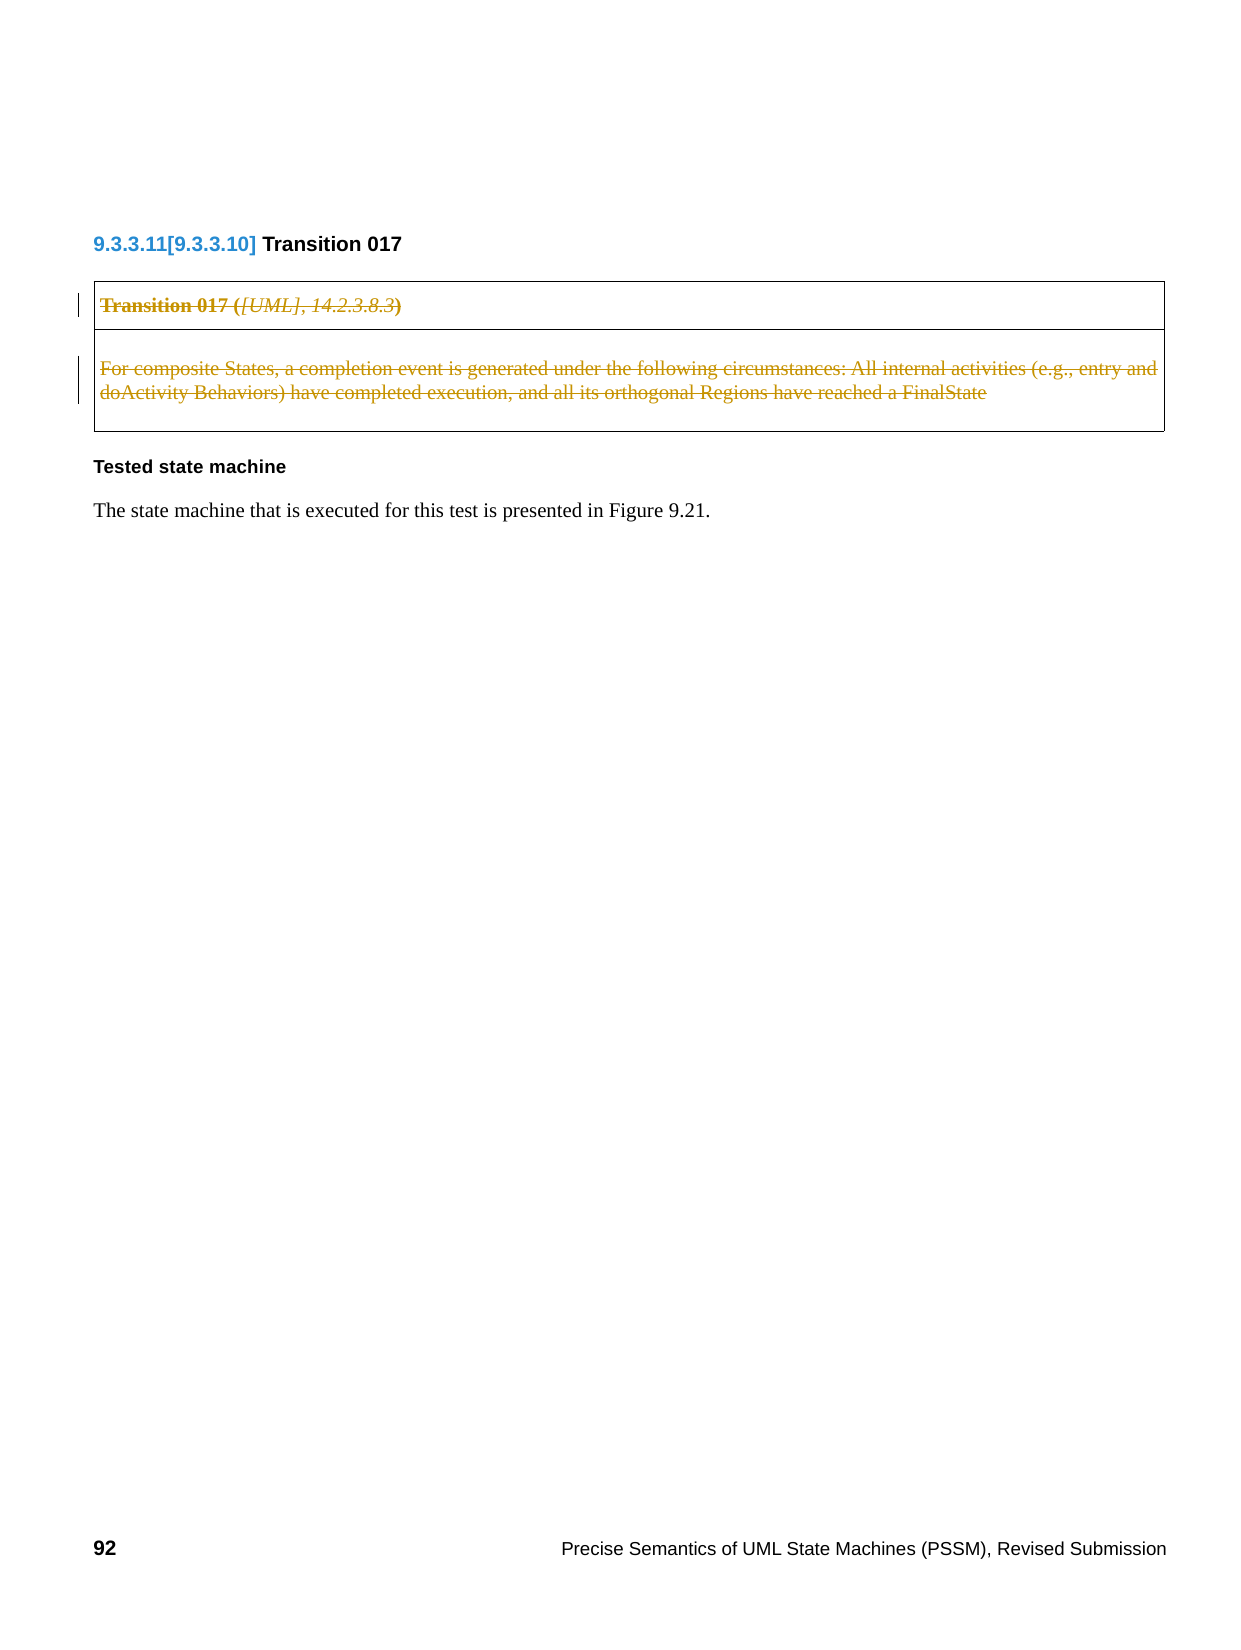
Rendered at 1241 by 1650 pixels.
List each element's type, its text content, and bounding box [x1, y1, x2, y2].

subtitle Transition 017 [93, 231, 1164, 256]
text The state machine that is executed for this test is presented in Figure 9.21. [93, 498, 1164, 522]
subtitle Tested state machine [93, 456, 1164, 477]
table_header [95, 282, 1164, 329]
table_cell [95, 330, 1164, 431]
